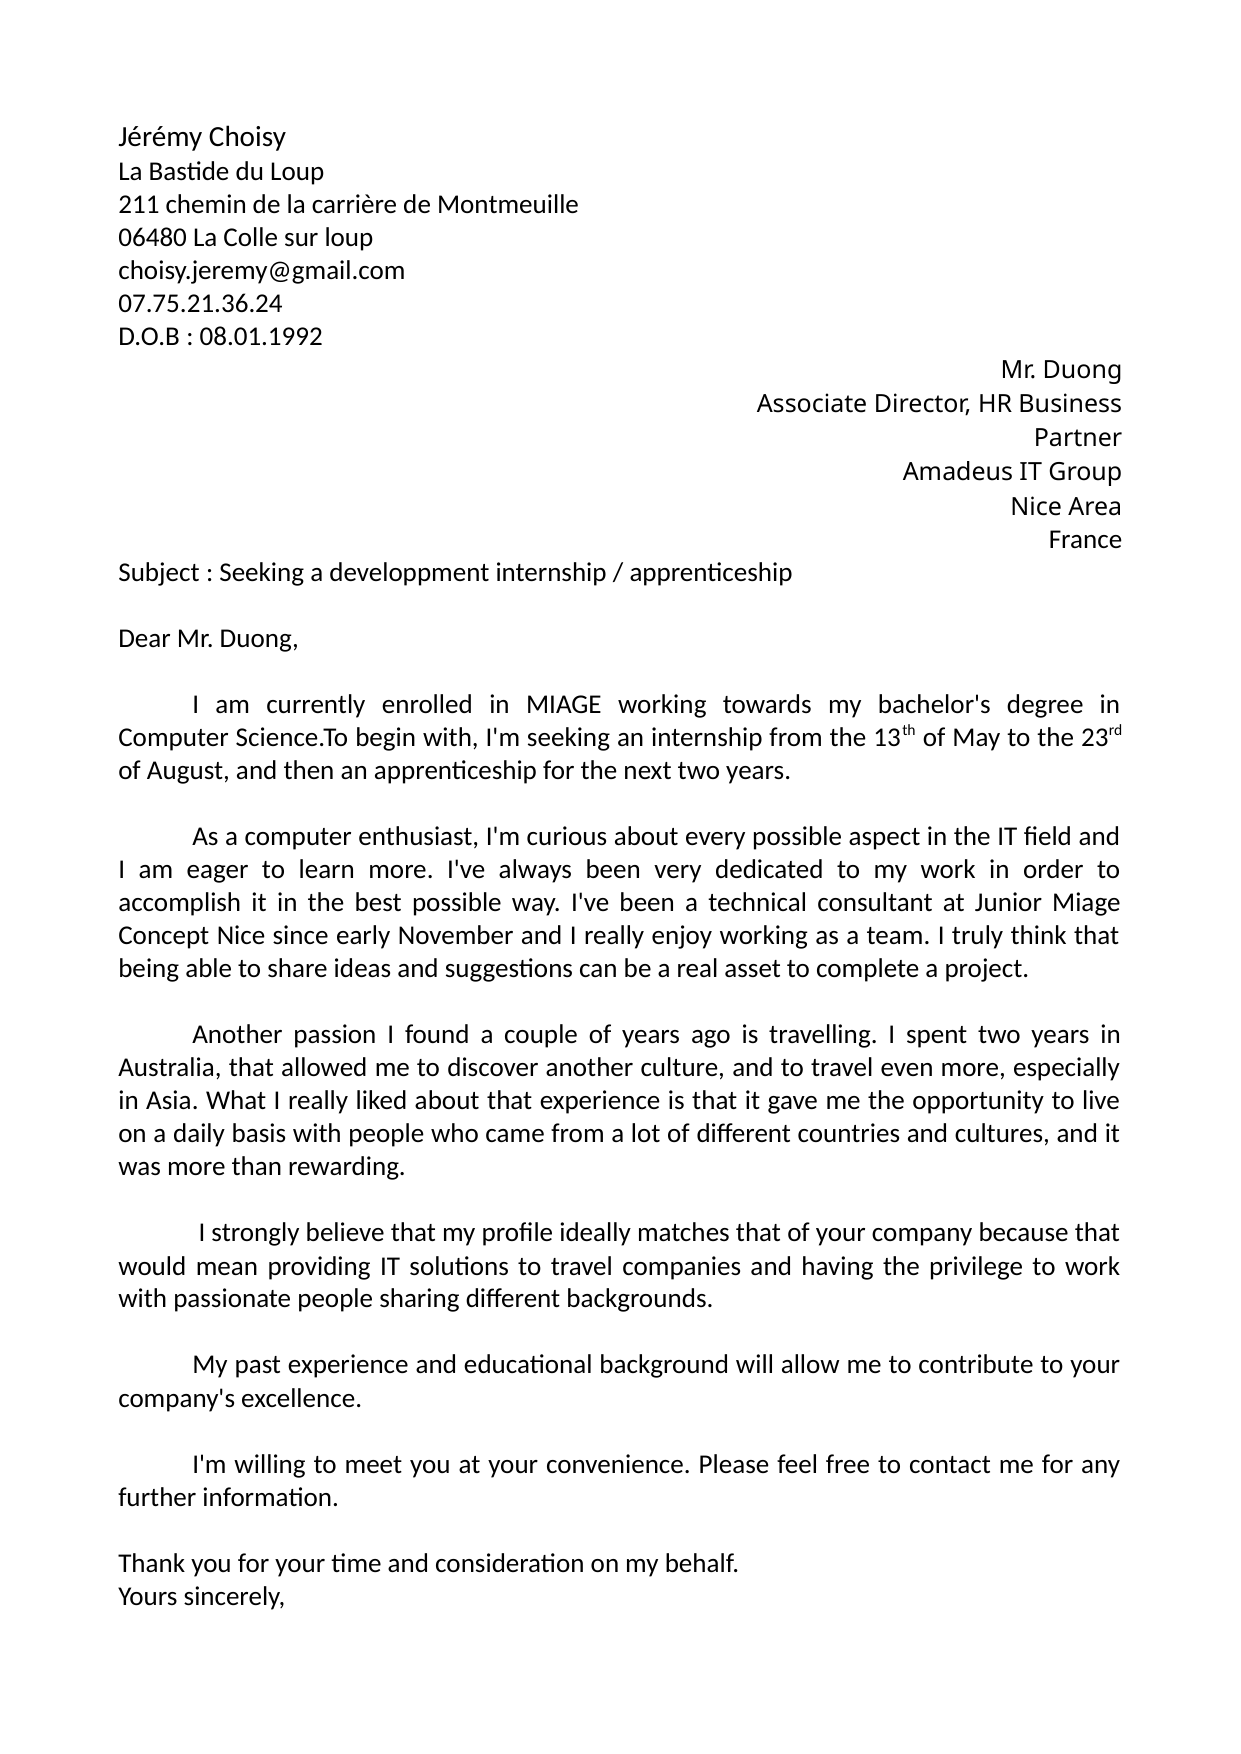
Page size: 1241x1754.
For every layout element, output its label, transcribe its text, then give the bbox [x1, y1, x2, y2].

text 07.75.21.36.24 [118, 286, 1122, 319]
text D.O.B : 08.01.1992 [118, 319, 1122, 352]
text I strongly believe that my profile ideally matches that of your company because that would mean providing IT solutions to travel companies and having the privilege to work with passionate people sharing different backgrounds. [118, 1216, 1122, 1315]
text La Bastide du Loup [118, 154, 1122, 187]
text Amadeus IT Group [118, 454, 1122, 488]
text Thank you for your time and consideration on my behalf. [118, 1546, 1122, 1579]
text I'm willing to meet you at your convenience. Please feel free to contact me for any further information. [118, 1447, 1122, 1513]
text My past experience and educational background will allow me to contribute to your company's excellence. [118, 1348, 1122, 1414]
text Associate Director, HR Business Partner [118, 386, 1122, 454]
text Yours sincerely, [118, 1579, 1122, 1612]
text Mr. Duong [118, 352, 1122, 386]
text 06480 La Colle sur loup [118, 220, 1122, 253]
text Another passion I found a couple of years ago is travelling. I spent two years in Australia, that allowed me to discover another culture, and to travel even more, especially in Asia. What I really liked about that experience is that it gave me the opportunity to live on a daily basis with people who came from a lot of different countries and cultures, and it was more than rewarding. [118, 1017, 1122, 1183]
text Jérémy Choisy [118, 118, 1122, 154]
text France [118, 522, 1122, 555]
text Subject : Seeking a developpment internship / apprenticeship [118, 555, 1122, 588]
text choisy.jeremy@gmail.com [118, 253, 1122, 286]
text Dear Mr. Duong, [118, 621, 1122, 654]
text As a computer enthusiast, I'm curious about every possible aspect in the IT field and I am eager to learn more. I've always been very dedicated to my work in order to accomplish it in the best possible way. I've been a technical consultant at Junior Miage Concept Nice since early November and I really enjoy working as a team. I truly think that being able to share ideas and suggestions can be a real asset to complete a project. [118, 819, 1122, 984]
text I am currently enrolled in MIAGE working towards my bachelor's degree in Computer Science.To begin with, I'm seeking an internship from the 13th of May to the 23rd of August, and then an apprenticeship for the next two years. [118, 687, 1122, 786]
text 211 chemin de la carrière de Montmeuille [118, 187, 1122, 220]
text Nice Area [118, 488, 1122, 522]
